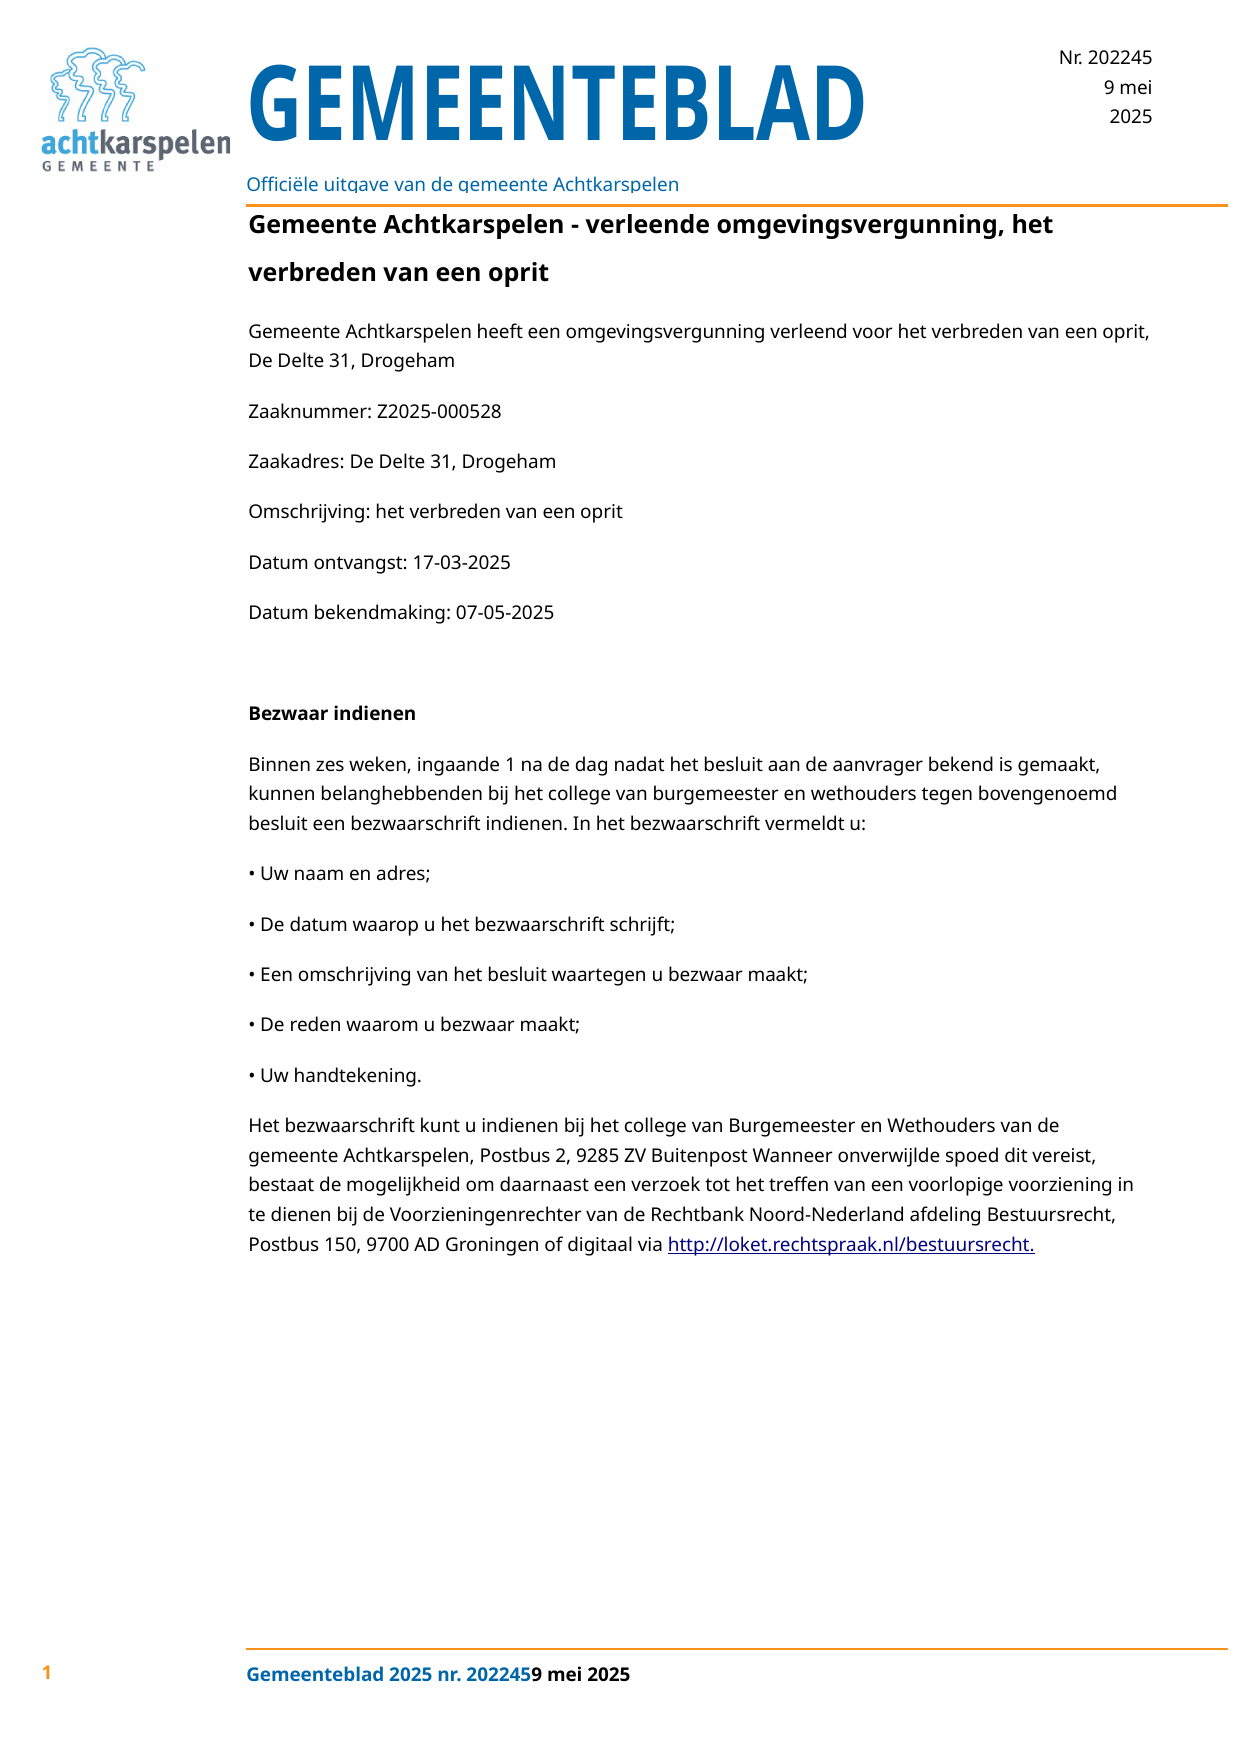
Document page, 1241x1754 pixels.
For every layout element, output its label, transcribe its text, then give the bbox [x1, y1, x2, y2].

text Zaakadres: De Delte 31, Drogeham [248, 448, 1152, 474]
text Bezwaar indienen [248, 700, 1152, 726]
text Zaaknummer: Z2025-000528 [248, 398, 1152, 424]
text Datum ontvangst: 17-03-2025 [248, 549, 1152, 575]
text • Uw naam en adres; [248, 860, 1152, 886]
text Binnen zes weken, ingaande 1 na de dag nadat het besluit aan de aanvrager bekend is gemaakt, kunnen belanghebbenden bij het college van burgemeester en wethouders tegen bovengenoemd besluit een bezwaarschrift indienen. In het bezwaarschrift vermeldt u: [248, 751, 1152, 836]
text • De reden waarom u bezwaar maakt; [248, 1012, 1152, 1037]
text Het bezwaarschrift kunt u indienen bij het college van Burgemeester en Wethouders van de gemeente Achtkarspelen, Postbus 2, 9285 ZV Buitenpost Wanneer onverwijlde spoed dit vereist, bestaat de mogelijkheid om daarnaast een verzoek tot het treffen van een voorlopige voorziening in te dienen bij de Voorzieningenrechter van de Rechtbank Noord-Nederland afdeling Bestuursrecht, Postbus 150, 9700 AD Groningen of digitaal via http://loket.rechtspraak.nl/bestuursrecht. [248, 1112, 1152, 1257]
picture [41, 47, 231, 172]
text Datum bekendmaking: 07-05-2025 [248, 599, 1152, 625]
text Gemeente Achtkarspelen - verleende omgevingsvergunning, het verbreden van een oprit [248, 207, 1152, 288]
text • Een omschrijving van het besluit waartegen u bezwaar maakt; [248, 961, 1152, 987]
text Gemeente Achtkarspelen heeft een omgevingsvergunning verleend voor het verbreden van een oprit, De Delte 31, Drogeham [248, 318, 1152, 373]
text Omschrijving: het verbreden van een oprit [248, 499, 1152, 524]
text • De datum waarop u het bezwaarschrift schrijft; [248, 911, 1152, 937]
text • Uw handtekening. [248, 1062, 1152, 1088]
